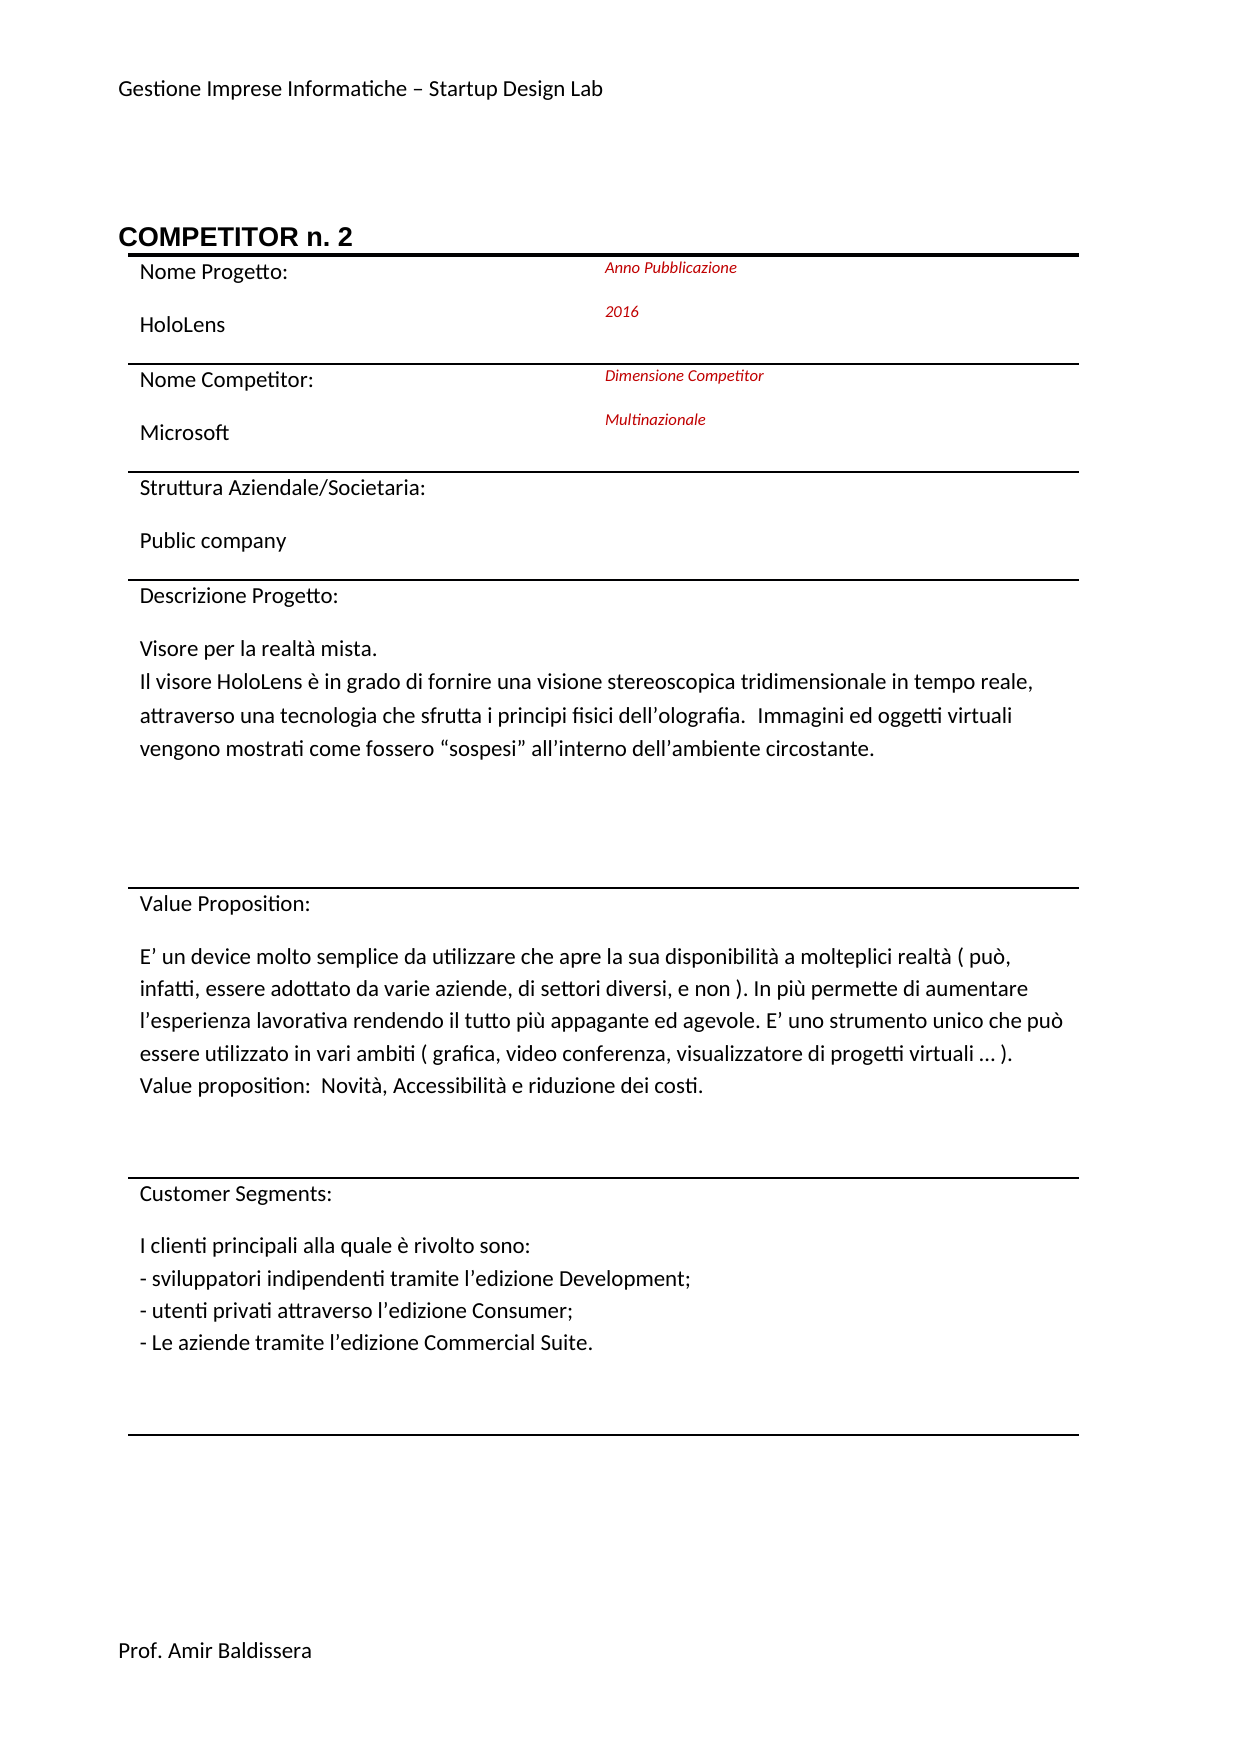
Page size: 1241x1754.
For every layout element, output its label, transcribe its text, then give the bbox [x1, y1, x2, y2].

table_cell Dimensione Competitor Multinazionale [594, 365, 1078, 471]
table_cell Value Proposition: E’ un device molto semplice da utilizzare che apre la sua disponibilità a molteplici realtà ( può, infatti, essere adottato da varie aziende, di settori diversi, e non ). In più permette di aumentare l’esperienza lavorativa rendendo il tutto più appagante ed agevole. E’ uno strumento unico che può essere utilizzato in vari ambiti ( grafica, video conferenza, visualizzatore di progetti virtuali … ). Value proposition: Novità, Accessibilità e riduzione dei costi. [128, 889, 1078, 1177]
table_cell Descrizione Progetto: Visore per la realtà mista. Il visore HoloLens è in grado di fornire una visione stereoscopica tridimensionale in tempo reale, attraverso una tecnologia che sfrutta i principi fisici dell’olografia. Immagini ed oggetti virtuali vengono mostrati come fossero “sospesi” all’interno dell’ambiente circostante. [128, 581, 1078, 887]
table_header Nome Progetto: HoloLens [128, 257, 593, 363]
table_cell Struttura Aziendale/Societaria: Public company [128, 473, 1078, 579]
table_header Anno Pubblicazione 2016 [594, 257, 1078, 363]
table_cell Customer Segments: I clienti principali alla quale è rivolto sono: - sviluppatori indipendenti tramite l’edizione Development; - utenti privati attraverso l’edizione Consumer; - Le aziende tramite l’edizione Commercial Suite. [128, 1179, 1078, 1434]
table_cell Nome Competitor: Microsoft [128, 365, 593, 471]
subtitle COMPETITOR n. 2 [118, 221, 1122, 253]
